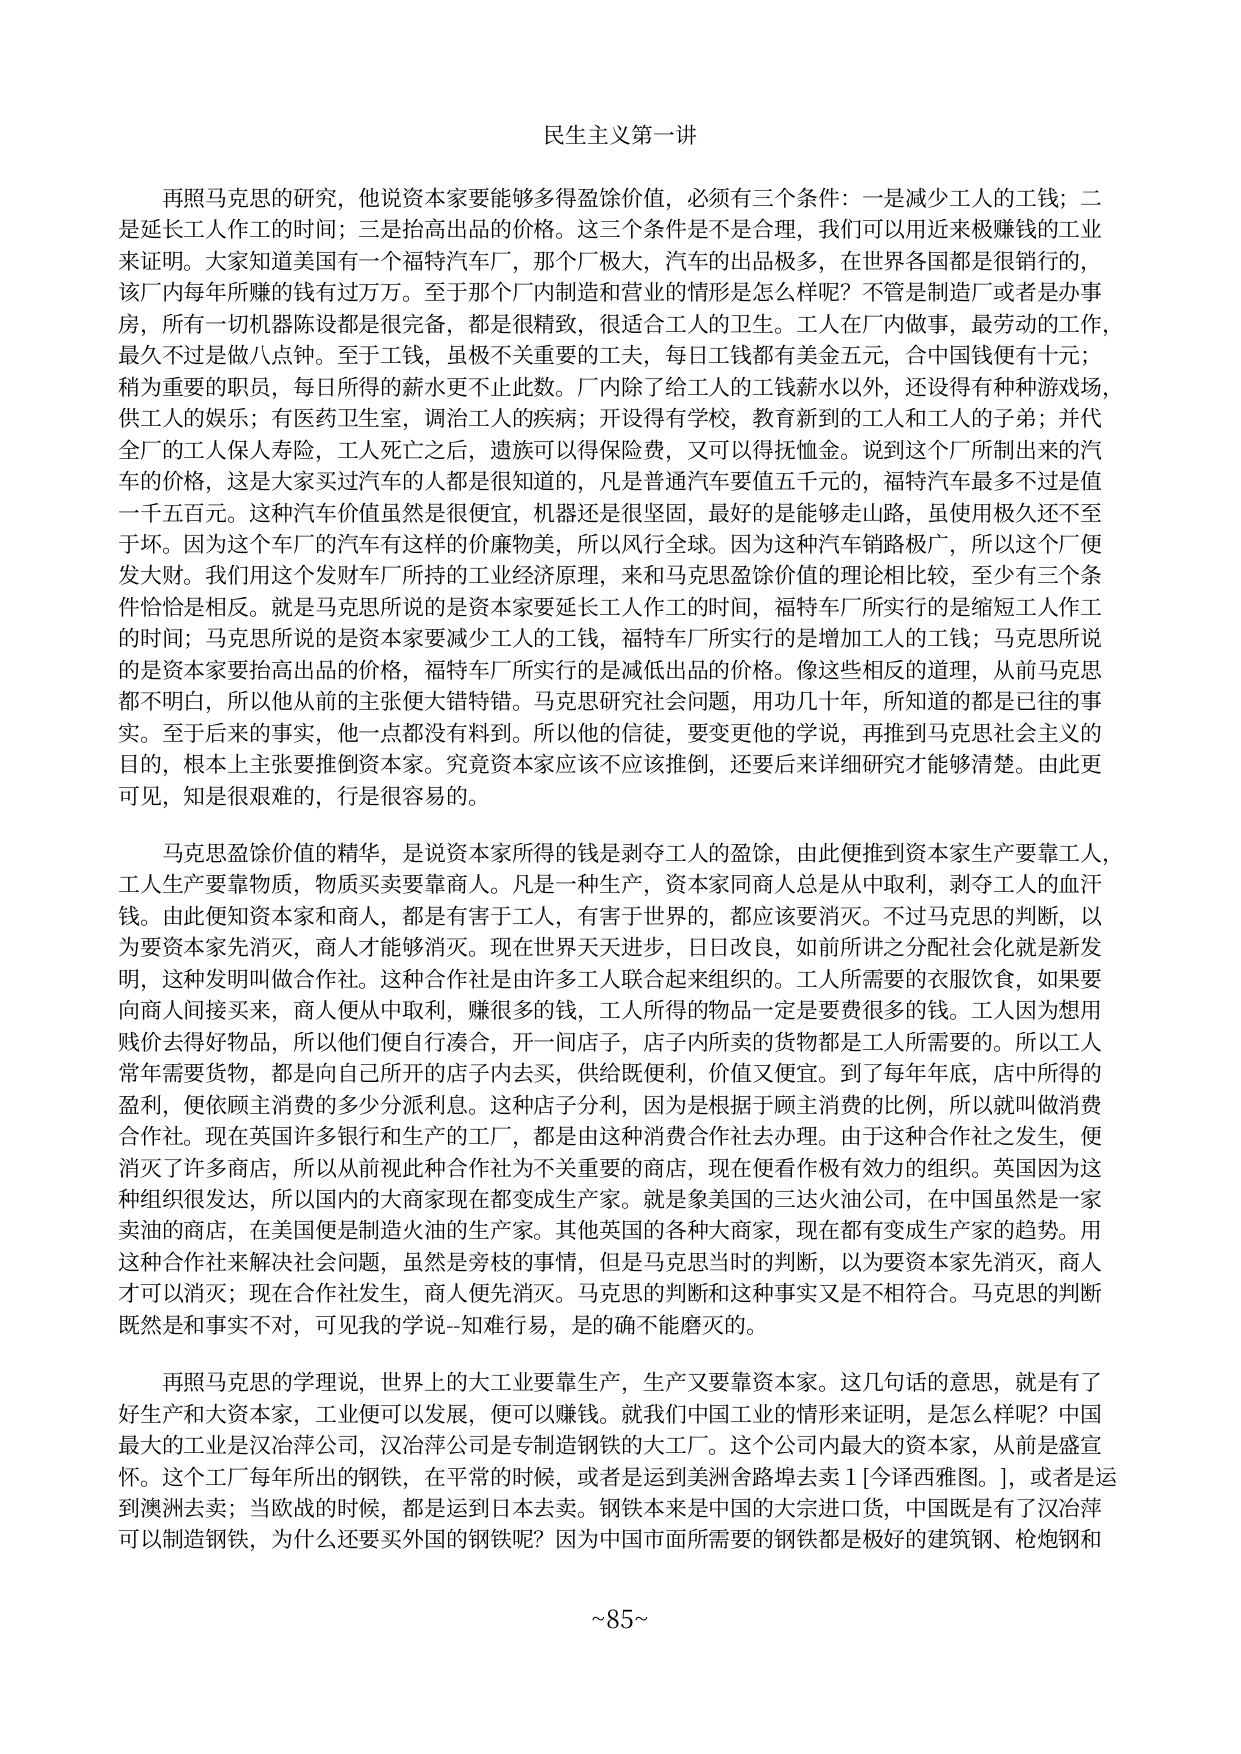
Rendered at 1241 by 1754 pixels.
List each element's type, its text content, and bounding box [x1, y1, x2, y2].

text 再照马克思的研究，他说资本家要能够多得盈馀价值，必须有三个条件：一是减少工人的工钱；二是延长工人作工的时间；三是抬高出品的价格。这三个条件是不是合理，我们可以用近来极赚钱的工业来证明。大家知道美国有一个福特汽车厂，那个厂极大，汽车的出品极多，在世界各国都是很销行的，该厂内每年所赚的钱有过万万。至于那个厂内制造和营业的情形是怎么样呢？不管是制造厂或者是办事房，所有一切机器陈设都是很完备，都是很精致，很适合工人的卫生。工人在厂内做事，最劳动的工作，最久不过是做八点钟。至于工钱，虽极不关重要的工夫，每日工钱都有美金五元，合中国钱便有十元；稍为重要的职员，每日所得的薪水更不止此数。厂内除了给工人的工钱薪水以外，还设得有种种游戏场，供工人的娱乐；有医药卫生室，调治工人的疾病；开设得有学校，教育新到的工人和工人的子弟；并代全厂的工人保人寿险，工人死亡之后，遗族可以得保险费，又可以得抚恤金。说到这个厂所制出来的汽车的价格，这是大家买过汽车的人都是很知道的，凡是普通汽车要值五千元的，福特汽车最多不过是值一千五百元。这种汽车价值虽然是很便宜，机器还是很坚固，最好的是能够走山路，虽使用极久还不至于坏。因为这个车厂的汽车有这样的价廉物美，所以风行全球。因为这种汽车销路极广，所以这个厂便发大财。我们用这个发财车厂所持的工业经济原理，来和马克思盈馀价值的理论相比较，至少有三个条件恰恰是相反。就是马克思所说的是资本家要延长工人作工的时间，福特车厂所实行的是缩短工人作工的时间；马克思所说的是资本家要减少工人的工钱，福特车厂所实行的是增加工人的工钱；马克思所说的是资本家要抬高出品的价格，福特车厂所实行的是减低出品的价格。像这些相反的道理，从前马克思都不明白，所以他从前的主张便大错特错。马克思研究社会问题，用功几十年，所知道的都是已往的事实。至于后来的事实，他一点都没有料到。所以他的信徒，要变更他的学说，再推到马克思社会主义的目的，根本上主张要推倒资本家。究竟资本家应该不应该推倒，还要后来详细研究才能够清楚。由此更可见，知是很艰难的，行是很容易的。 [118, 181, 1122, 810]
text 马克思盈馀价值的精华，是说资本家所得的钱是剥夺工人的盈馀，由此便推到资本家生产要靠工人，工人生产要靠物质，物质买卖要靠商人。凡是一种生产，资本家同商人总是从中取利，剥夺工人的血汗钱。由此便知资本家和商人，都是有害于工人，有害于世界的，都应该要消灭。不过马克思的判断，以为要资本家先消灭，商人才能够消灭。现在世界天天进步，日日改良，如前所讲之分配社会化就是新发明，这种发明叫做合作社。这种合作社是由许多工人联合起来组织的。工人所需要的衣服饮食，如果要向商人间接买来，商人便从中取利，赚很多的钱，工人所得的物品一定是要费很多的钱。工人因为想用贱价去得好物品，所以他们便自行凑合，开一间店子，店子内所卖的货物都是工人所需要的。所以工人常年需要货物，都是向自己所开的店子内去买，供给既便利，价值又便宜。到了每年年底，店中所得的盈利，便依顾主消费的多少分派利息。这种店子分利，因为是根据于顾主消费的比例，所以就叫做消费合作社。现在英国许多银行和生产的工厂，都是由这种消费合作社去办理。由于这种合作社之发生，便消灭了许多商店，所以从前视此种合作社为不关重要的商店，现在便看作极有效力的组织。英国因为这种组织很发达，所以国内的大商家现在都变成生产家。就是象美国的三达火油公司，在中国虽然是一家卖油的商店，在美国便是制造火油的生产家。其他英国的各种大商家，现在都有变成生产家的趋势。用这种合作社来解决社会问题，虽然是旁枝的事情，但是马克思当时的判断，以为要资本家先消灭，商人才可以消灭；现在合作社发生，商人便先消灭。马克思的判断和这种事实又是不相符合。马克思的判断既然是和事实不对，可见我的学说--知难行易，是的确不能磨灭的。 [118, 836, 1122, 1339]
text 再照马克思的学理说，世界上的大工业要靠生产，生产又要靠资本家。这几句话的意思，就是有了好生产和大资本家，工业便可以发展，便可以赚钱。就我们中国工业的情形来证明，是怎么样呢？中国最大的工业是汉冶萍公司，汉冶萍公司是专制造钢铁的大工厂。这个公司内最大的资本家，从前是盛宣怀。这个工厂每年所出的钢铁，在平常的时候，或者是运到美洲舍路埠去卖１[今译西雅图。]，或者是运到澳洲去卖；当欧战的时候，都是运到日本去卖。钢铁本来是中国的大宗进口货，中国既是有了汉冶萍可以制造钢铁，为什么还要买外国的钢铁呢？因为中国市面所需要的钢铁都是极好的建筑钢、枪炮钢和 [118, 1365, 1122, 1554]
